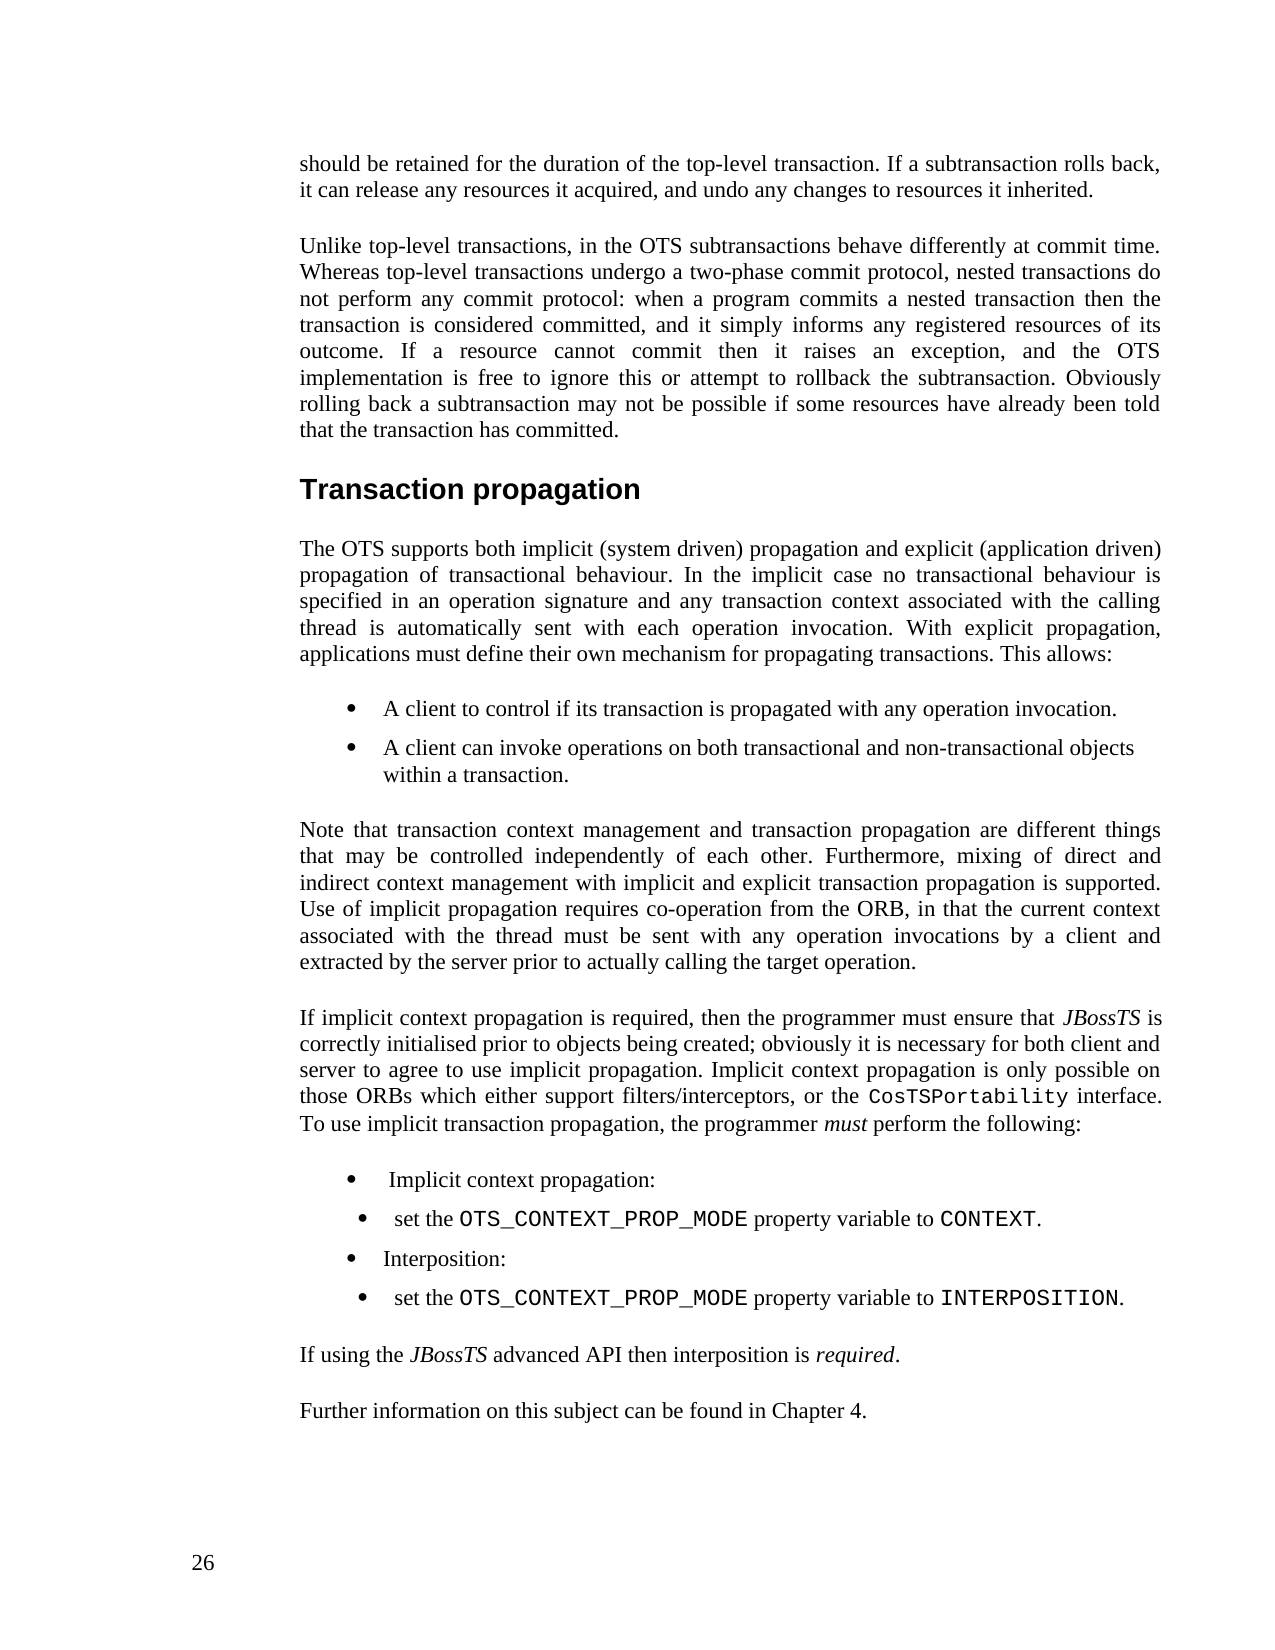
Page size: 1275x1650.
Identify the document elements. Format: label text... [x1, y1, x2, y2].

list A client can invoke operations on both transactional and non-transactional objects within a transaction. [347, 734, 1162, 787]
list A client to control if its transaction is propagated with any operation invocation. [347, 696, 1162, 722]
text Further information on this subject can be found in Chapter 4. [299, 1397, 1162, 1423]
list set the OTS_CONTEXT_PROP_MODE property variable to INTERPOSITION. [359, 1284, 1162, 1312]
list set the OTS_CONTEXT_PROP_MODE property variable to CONTEXT. [359, 1204, 1162, 1233]
list Implicit context propagation: [347, 1166, 1162, 1192]
text should be retained for the duration of the top-level transaction. If a subtransaction rolls back, it can release any resources it acquired, and undo any changes to resources it inherited. [299, 150, 1162, 203]
text Unlike top-level transactions, in the OTS subtransactions behave differently at commit time. Whereas top-level transactions undergo a two-phase commit protocol, nested transactions do not perform any commit protocol: when a program commits a nested transaction then the transaction is considered committed, and it simply informs any registered resources of its outcome. If a resource cannot commit then it raises an exception, and the OTS implementation is free to ignore this or attempt to rollback the subtransaction. Obviously rolling back a subtransaction may not be possible if some resources have already been told that the transaction has committed. [299, 232, 1162, 443]
text Note that transaction context management and transaction propagation are different things that may be controlled independently of each other. Furthermore, mixing of direct and indirect context management with implicit and explicit transaction propagation is supported. Use of implicit propagation requires co-operation from the ORB, in that the current context associated with the thread must be sent with any operation invocations by a client and extracted by the server prior to actually calling the target operation. [299, 816, 1162, 974]
text If implicit context propagation is required, then the programmer must ensure that JBossTS is correctly initialised prior to objects being created; obviously it is necessary for both client and server to agree to use implicit propagation. Implicit context propagation is only possible on those ORBs which either support filters/interceptors, or the CosTSPortability interface. To use implicit transaction propagation, the programmer must perform the following: [299, 1003, 1162, 1137]
text If using the JBossTS advanced API then interposition is required. [299, 1342, 1162, 1368]
list Interposition: [347, 1245, 1162, 1272]
subtitle Transaction propagation [187, 472, 1162, 505]
text The OTS supports both implicit (system driven) propagation and explicit (application driven) propagation of transactional behaviour. In the implicit case no transactional behaviour is specified in an operation signature and any transaction context associated with the calling thread is automatically sent with each operation invocation. With explicit propagation, applications must define their own mechanism for propagating transactions. This allows: [299, 534, 1162, 666]
